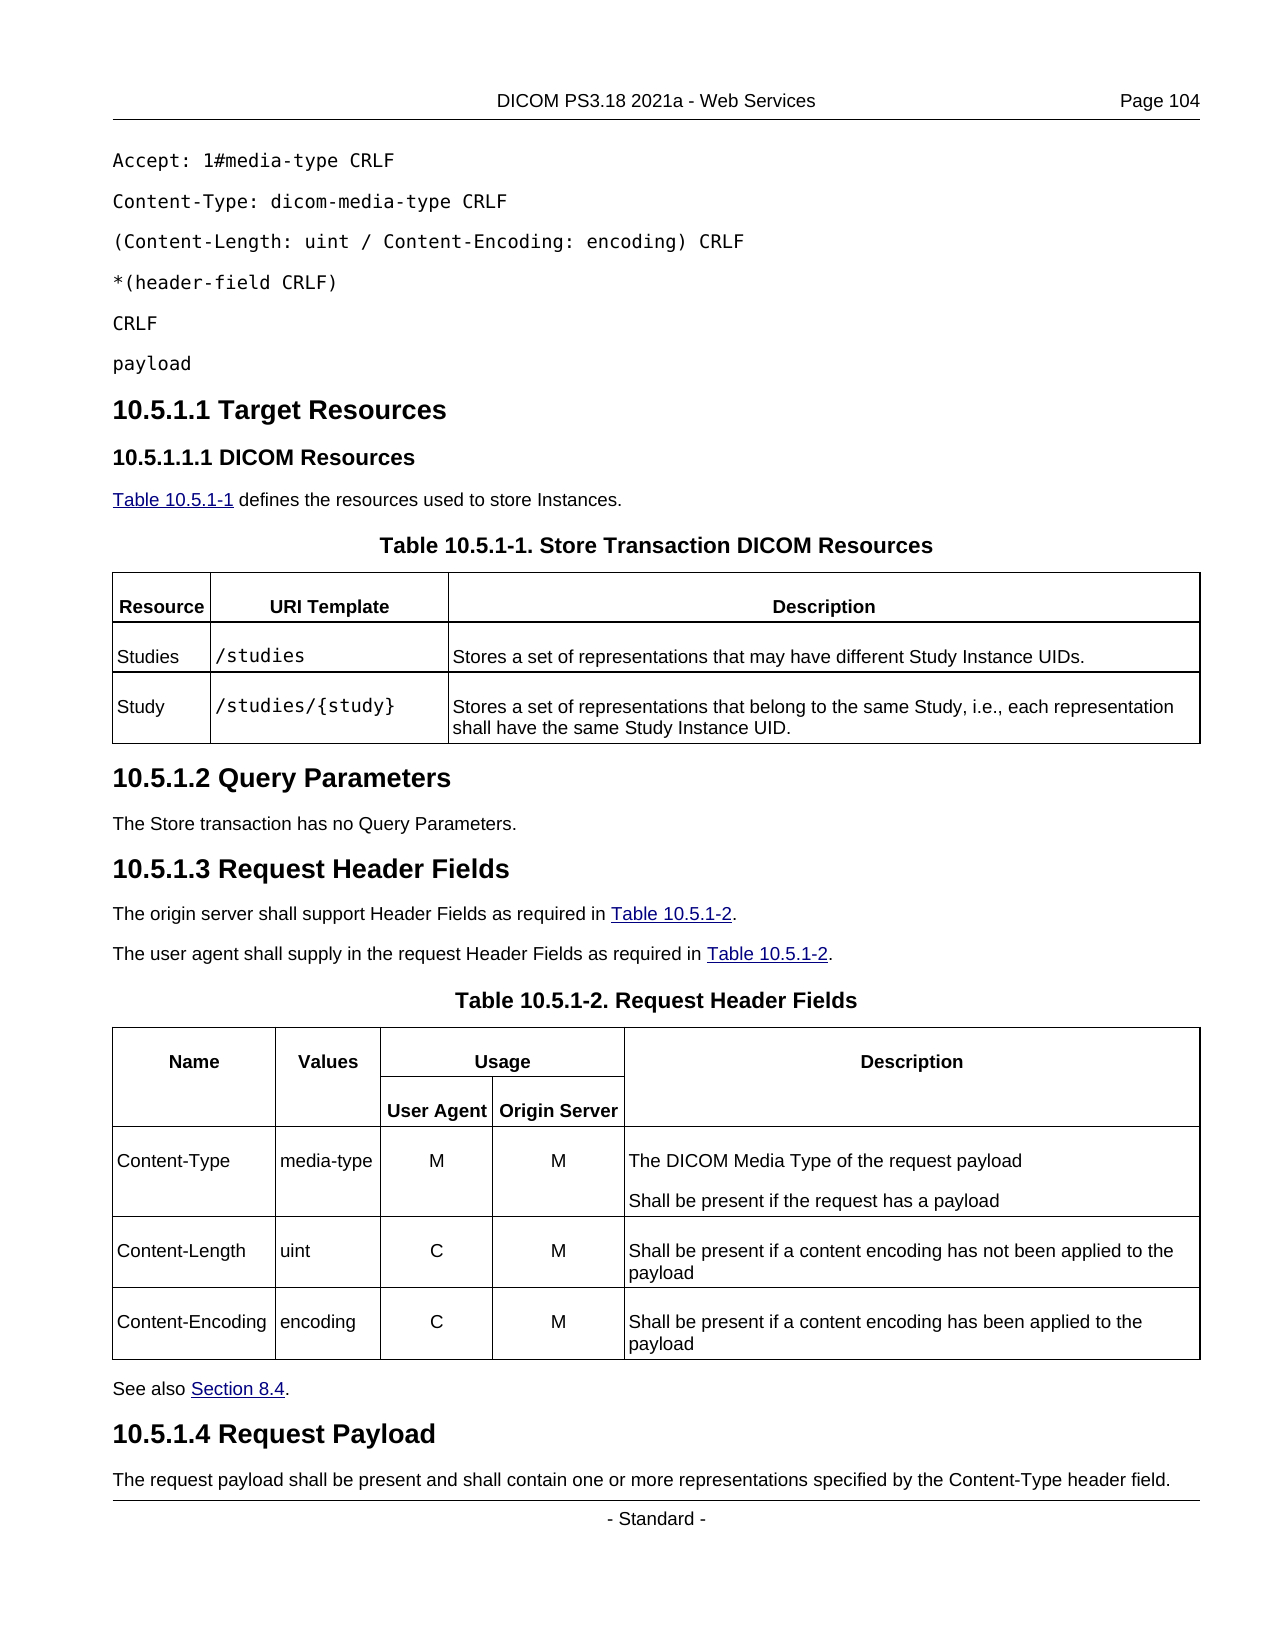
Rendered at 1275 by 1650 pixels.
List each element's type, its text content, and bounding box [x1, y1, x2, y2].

table_cell Studies [113, 623, 210, 671]
table_cell /studies/{study} [211, 673, 448, 743]
table_cell encoding [276, 1288, 380, 1358]
text 10.5.1.1.1 DICOM Resources [112, 444, 1200, 469]
text Content-Type: dicom-media-type CRLF [112, 191, 1200, 212]
table_cell Shall be present if a content encoding has been applied to the payload [625, 1288, 1199, 1358]
table_cell User Agent [381, 1077, 492, 1126]
text 10.5.1.1 Target Resources [112, 394, 1200, 425]
table_header Description [625, 1028, 1199, 1126]
table_cell Content-Length [113, 1217, 275, 1287]
text The Store transaction has no Query Parameters. [112, 812, 1200, 834]
text payload [112, 353, 1200, 375]
text Table 10.5.1-2. Request Header Fields [112, 987, 1200, 1013]
text The user agent shall supply in the request Header Fields as required in Table 10.5.1-2. [112, 943, 1200, 965]
table_cell C [381, 1217, 492, 1287]
text The request payload shall be present and shall contain one or more representations specified by the Content-Type header field. [112, 1468, 1200, 1490]
text 10.5.1.2 Query Parameters [112, 762, 1200, 794]
text *(header-field CRLF) [112, 272, 1200, 294]
text CRLF [112, 312, 1200, 334]
table_header Name [113, 1028, 275, 1126]
text Accept: 1#media-type CRLF [112, 150, 1200, 172]
table_cell The DICOM Media Type of the request payload Shall be present if the request has a payload [625, 1127, 1199, 1216]
table_cell Content-Type [113, 1127, 275, 1216]
table_cell Stores a set of representations that belong to the same Study, i.e., each representation shall have the same Study Instance UID. [449, 673, 1199, 743]
table_header Usage [381, 1028, 624, 1076]
table_cell Content-Encoding [113, 1288, 275, 1358]
table_header URI Template [211, 573, 448, 621]
table_header Resource [113, 573, 210, 621]
table_cell M [493, 1127, 624, 1216]
text Table 10.5.1-1. Store Transaction DICOM Resources [112, 532, 1200, 558]
table_cell Study [113, 673, 210, 743]
table_header Values [276, 1028, 380, 1126]
text 10.5.1.3 Request Header Fields [112, 853, 1200, 884]
table_cell M [381, 1127, 492, 1216]
table_cell Shall be present if a content encoding has not been applied to the payload [625, 1217, 1199, 1287]
text See also Section 8.4. [112, 1378, 1200, 1400]
table_cell /studies [211, 623, 448, 671]
text 10.5.1.4 Request Payload [112, 1418, 1200, 1450]
text (Content-Length: uint / Content-Encoding: encoding) CRLF [112, 231, 1200, 253]
table_cell Origin Server [493, 1077, 624, 1126]
text Table 10.5.1-1 defines the resources used to store Instances. [112, 488, 1200, 510]
table_cell M [493, 1217, 624, 1287]
table_cell uint [276, 1217, 380, 1287]
table_cell Stores a set of representations that may have different Study Instance UIDs. [449, 623, 1199, 671]
table_cell C [381, 1288, 492, 1358]
table_cell M [493, 1288, 624, 1358]
table_cell media-type [276, 1127, 380, 1216]
table_header Description [449, 573, 1199, 621]
text The origin server shall support Header Fields as required in Table 10.5.1-2. [112, 903, 1200, 924]
